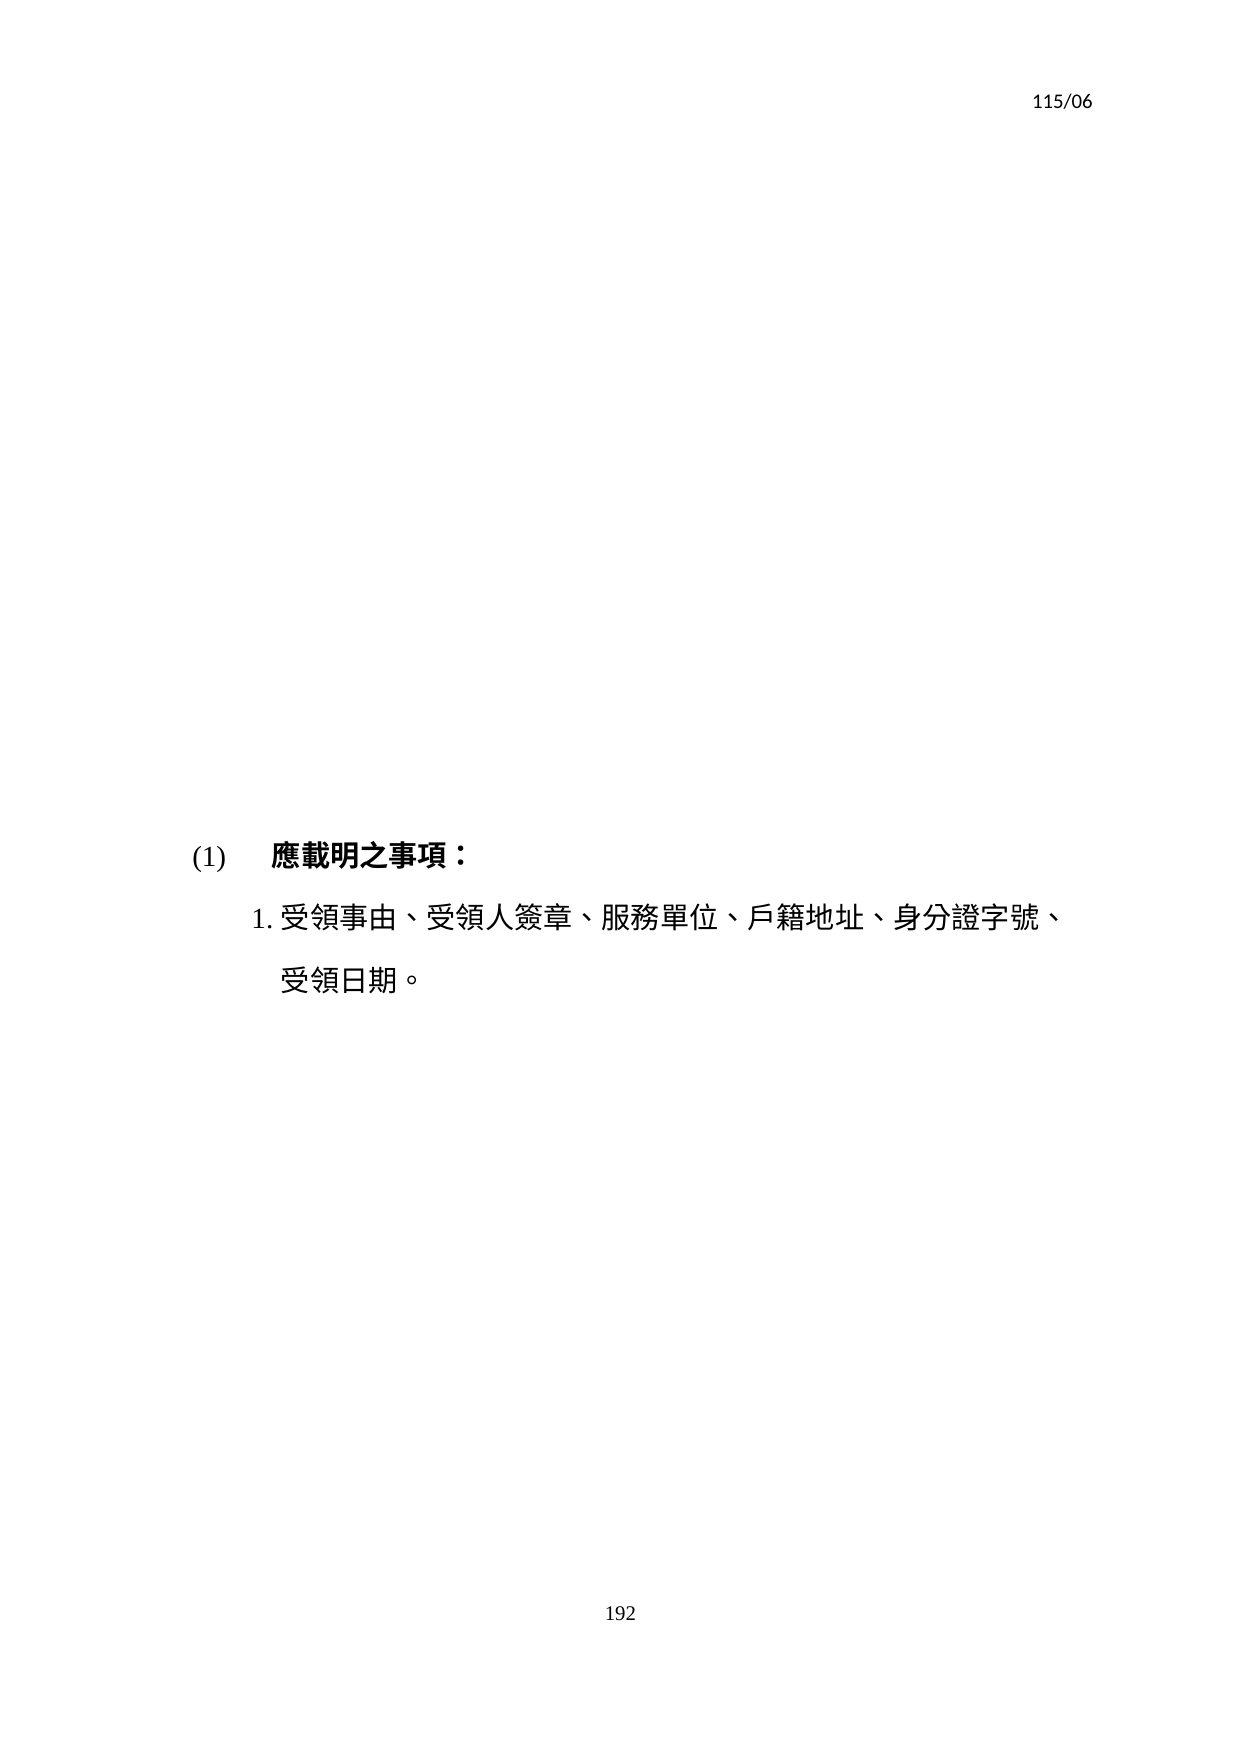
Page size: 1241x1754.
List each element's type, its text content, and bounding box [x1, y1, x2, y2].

list 應載明之事項： [192, 812, 1092, 874]
list 受領事由、受領人簽章、服務單位、戶籍地址、身分證字號、受領日期。 [251, 874, 1092, 999]
